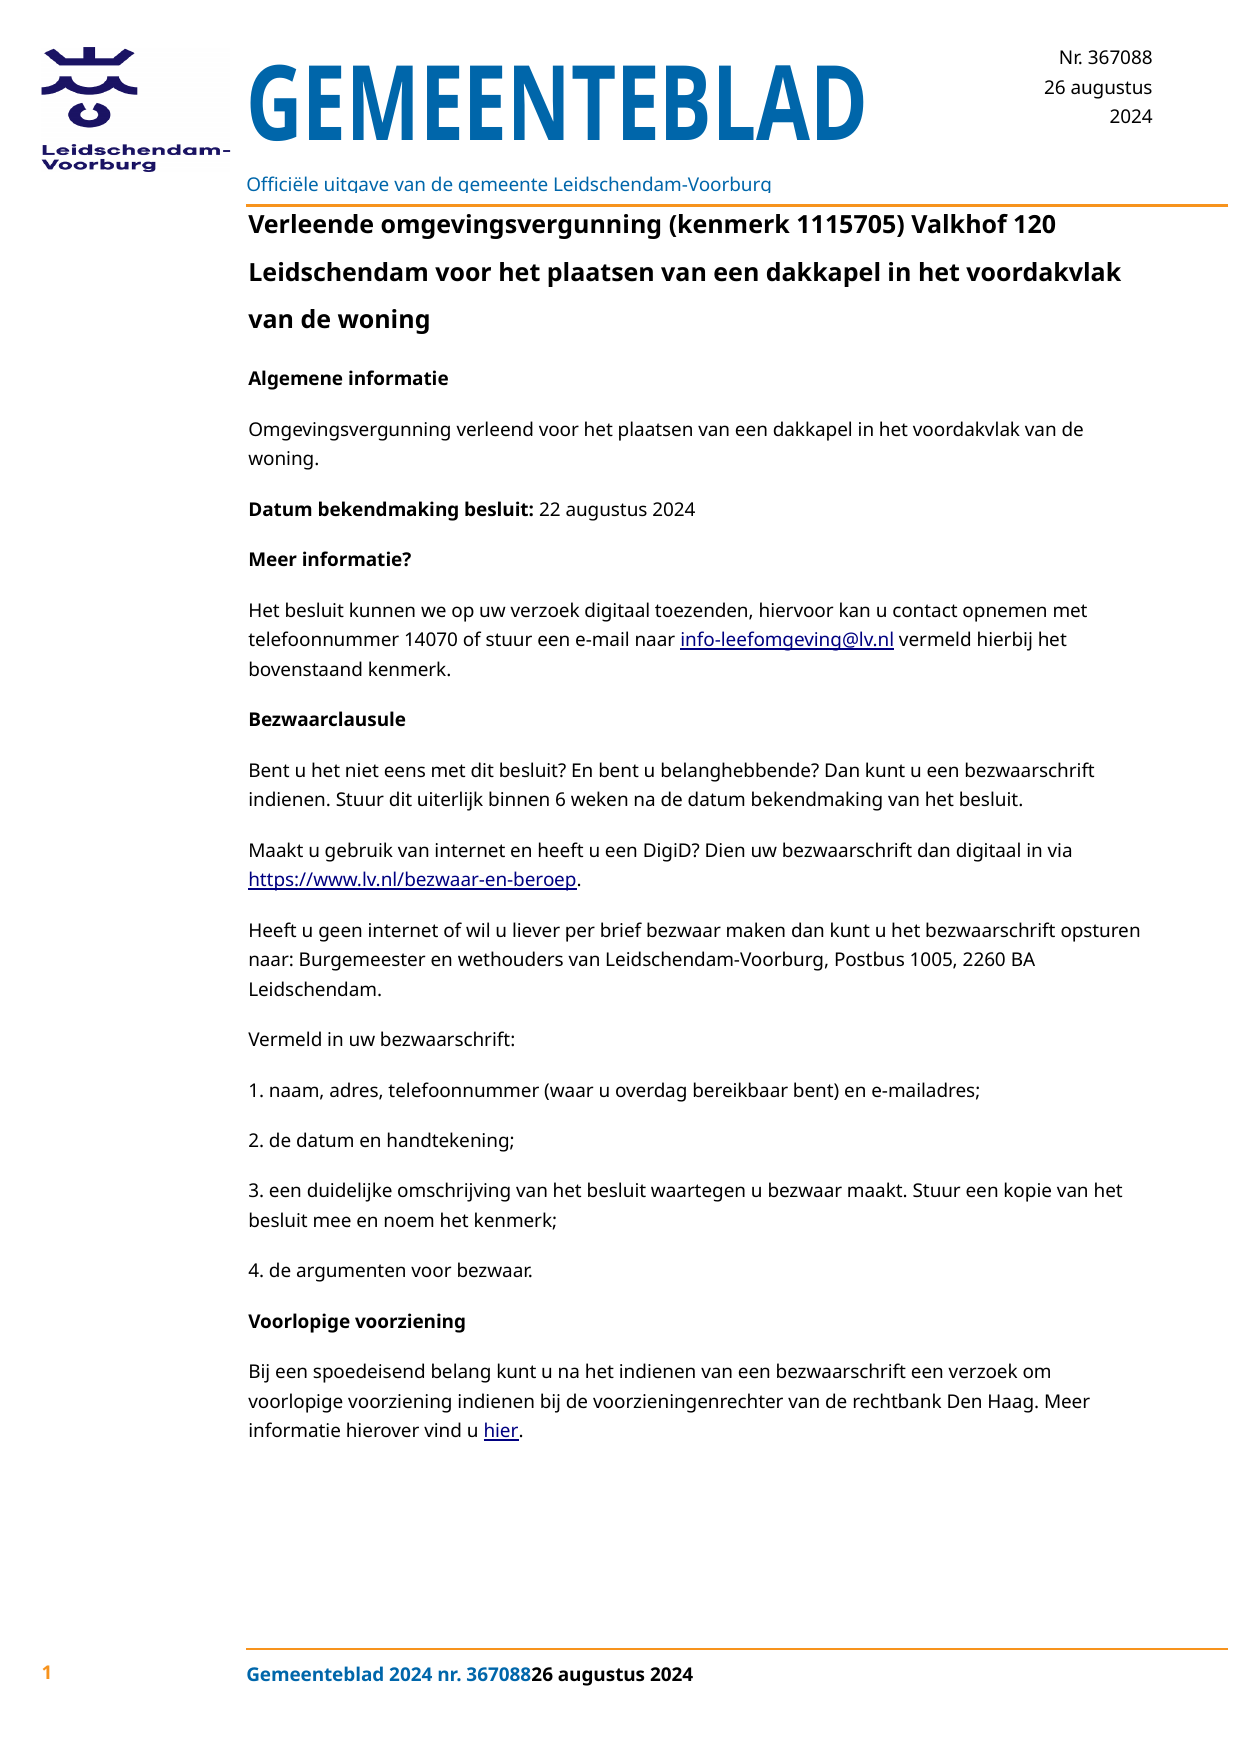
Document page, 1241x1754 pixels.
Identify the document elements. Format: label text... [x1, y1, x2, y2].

text Bij een spoedeisend belang kunt u na het indienen van een bezwaarschrift een verzoek om voorlopige voorziening indienen bij de voorzieningenrechter van de rechtbank Den Haag. Meer informatie hierover vind u hier. [248, 1358, 1152, 1443]
text Verleende omgevingsvergunning (kenmerk 1115705) Valkhof 120 Leidschendam voor het plaatsen van een dakkapel in het voordakvlak van de woning [248, 207, 1152, 336]
text 4. de argumenten voor bezwaar. [248, 1258, 1152, 1283]
text Maakt u gebruik van internet en heeft u een DigiD? Dien uw bezwaarschrift dan digitaal in via https://www.lv.nl/bezwaar-en-beroep. [248, 837, 1152, 892]
text Voorlopige voorziening [248, 1308, 1152, 1334]
text Meer informatie? [248, 546, 1152, 572]
text Het besluit kunnen we op uw verzoek digitaal toezenden, hiervoor kan u contact opnemen met telefoonnummer 14070 of stuur een e-mail naar info-leefomgeving@lv.nl vermeld hierbij het bovenstaand kenmerk. [248, 597, 1152, 682]
text Algemene informatie [248, 366, 1152, 391]
picture [41, 47, 231, 172]
text 3. een duidelijke omschrijving van het besluit waartegen u bezwaar maakt. Stuur een kopie van het besluit mee en noem het kenmerk; [248, 1178, 1152, 1233]
text Bezwaarclausule [248, 706, 1152, 732]
text Bent u het niet eens met dit besluit? En bent u belanghebbende? Dan kunt u een bezwaarschrift indienen. Stuur dit uiterlijk binnen 6 weken na de datum bekendmaking van het besluit. [248, 757, 1152, 812]
text 1. naam, adres, telefoonnummer (waar u overdag bereikbaar bent) en e-mailadres; [248, 1077, 1152, 1102]
text Heeft u geen internet of wil u liever per brief bezwaar maken dan kunt u het bezwaarschrift opsturen naar: Burgemeester en wethouders van Leidschendam-Voorburg, Postbus 1005, 2260 BA Leidschendam. [248, 917, 1152, 1002]
text 2. de datum en handtekening; [248, 1127, 1152, 1153]
text Datum bekendmaking besluit: 22 augustus 2024 [248, 496, 1152, 522]
text Omgevingsvergunning verleend voor het plaatsen van een dakkapel in het voordakvlak van de woning. [248, 416, 1152, 471]
text Vermeld in uw bezwaarschrift: [248, 1026, 1152, 1052]
